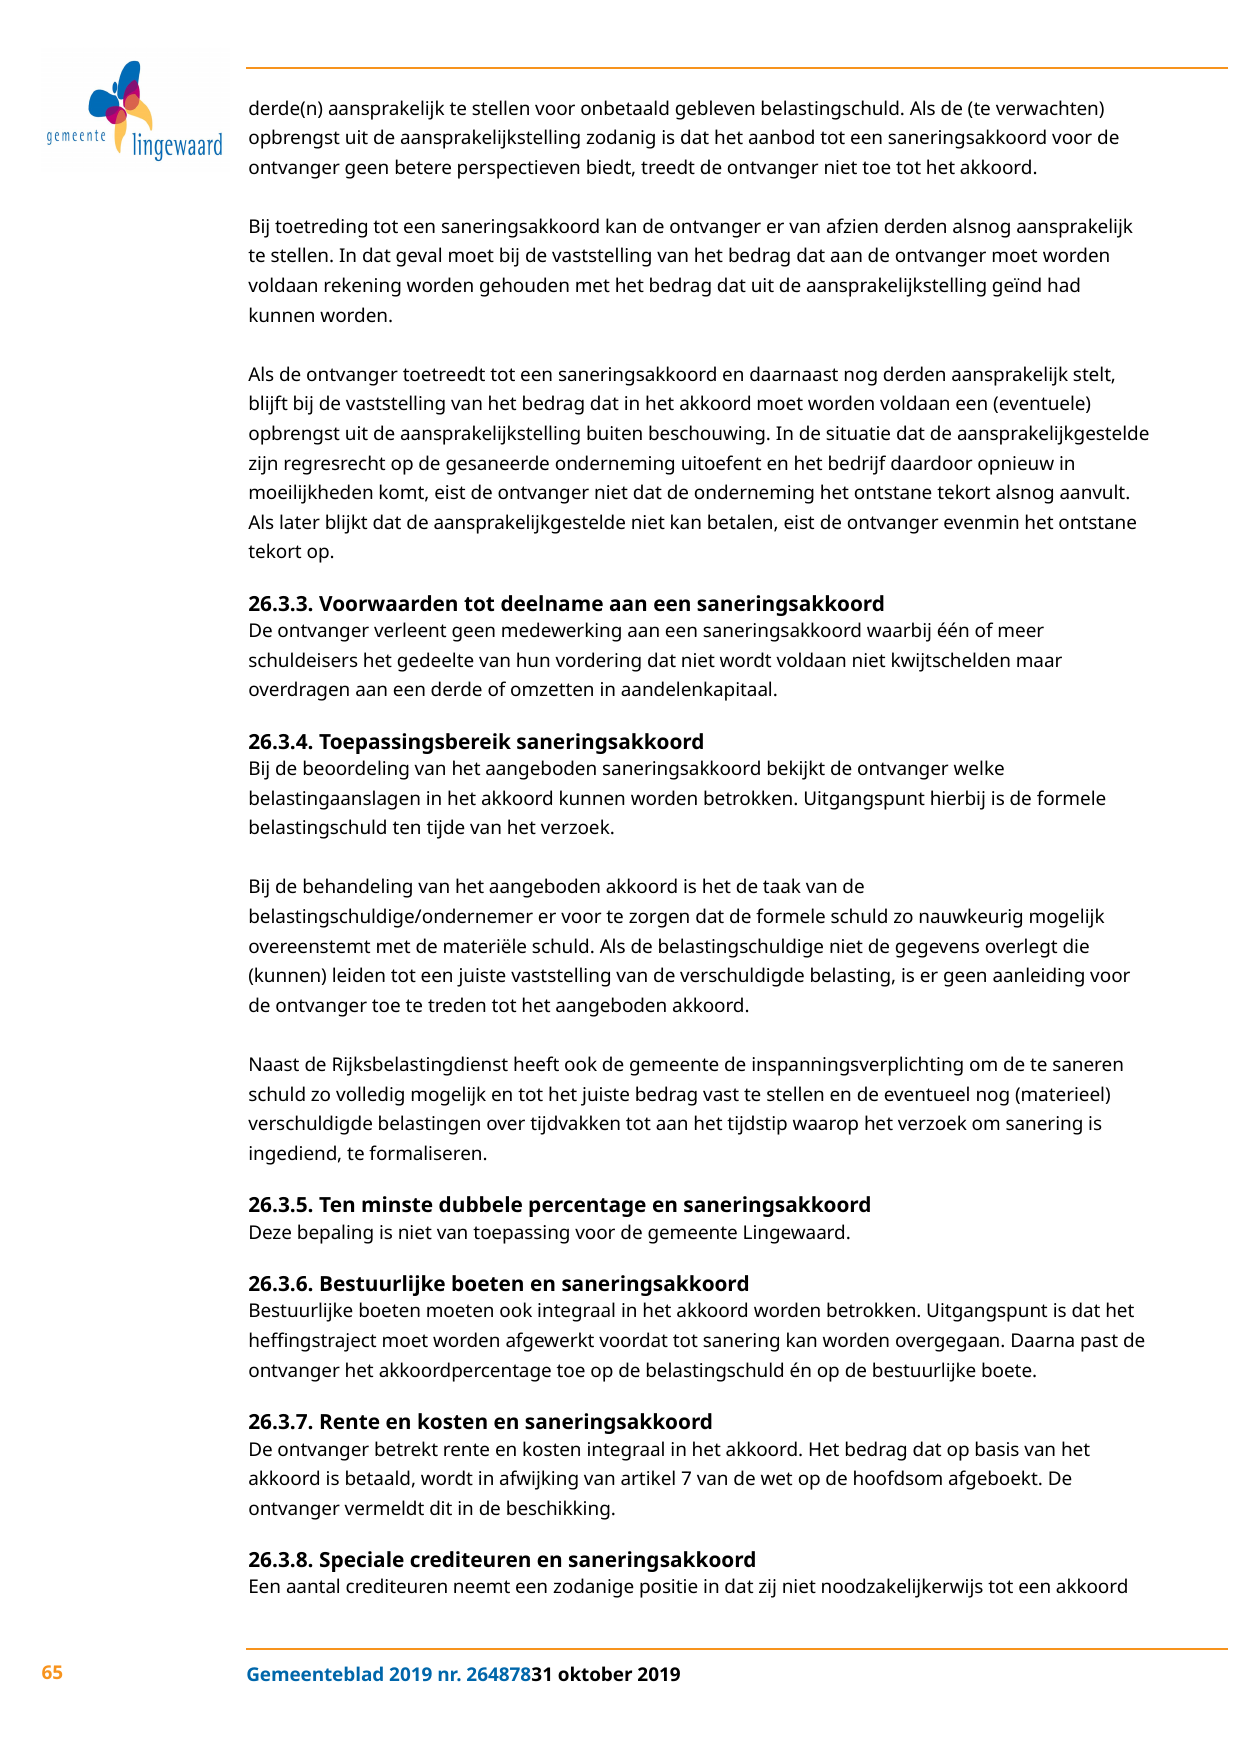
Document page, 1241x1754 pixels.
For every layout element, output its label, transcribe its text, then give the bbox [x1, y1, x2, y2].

text derde(n) aansprakelijk te stellen voor onbetaald gebleven belastingschuld. Als de (te verwachten) opbrengst uit de aansprakelijkstelling zodanig is dat het aanbod tot een saneringsakkoord voor de ontvanger geen betere perspectieven biedt, treedt de ontvanger niet toe tot het akkoord. [248, 95, 1152, 180]
text 26.3.8. Speciale crediteuren en saneringsakkoord [248, 1545, 1152, 1574]
text Deze bepaling is niet van toepassing voor de gemeente Lingewaard. [248, 1219, 1152, 1244]
text Bij de behandeling van het aangeboden akkoord is het de taak van de belastingschuldige/ondernemer er voor te zorgen dat de formele schuld zo nauwkeurig mogelijk overeenstemt met de materiële schuld. Als de belastingschuldige niet de gegevens overlegt die (kunnen) leiden tot een juiste vaststelling van de verschuldigde belasting, is er geen aanleiding voor de ontvanger toe te treden tot het aangeboden akkoord. [248, 874, 1152, 1018]
text 26.3.4. Toepassingsbereik saneringsakkoord [248, 727, 1152, 755]
text Naast de Rijksbelastingdienst heeft ook de gemeente de inspanningsverplichting om de te saneren schuld zo volledig mogelijk en tot het juiste bedrag vast te stellen en de eventueel nog (materieel) verschuldigde belastingen over tijdvakken tot aan het tijdstip waarop het verzoek om sanering is ingediend, te formaliseren. [248, 1051, 1152, 1166]
text Als de ontvanger toetreedt tot een saneringsakkoord en daarnaast nog derden aansprakelijk stelt, blijft bij de vaststelling van het bedrag dat in het akkoord moet worden voldaan een (eventuele) opbrengst uit de aansprakelijkstelling buiten beschouwing. In de situatie dat de aansprakelijkgestelde zijn regresrecht op de gesaneerde onderneming uitoefent en het bedrijf daardoor opnieuw in moeilijkheden komt, eist de ontvanger niet dat de onderneming het ontstane tekort alsnog aanvult. Als later blijkt dat de aansprakelijkgestelde niet kan betalen, eist de ontvanger evenmin het ontstane tekort op. [248, 361, 1152, 564]
text 26.3.7. Rente en kosten en saneringsakkoord [248, 1407, 1152, 1436]
text Een aantal crediteuren neemt een zodanige positie in dat zij niet noodzakelijkerwijs tot een akkoord [248, 1574, 1152, 1599]
text De ontvanger verleent geen medewerking aan een saneringsakkoord waarbij één of meer schuldeisers het gedeelte van hun vordering dat niet wordt voldaan niet kwijtschelden maar overdragen aan een derde of omzetten in aandelenkapitaal. [248, 617, 1152, 702]
text 26.3.6. Bestuurlijke boeten en saneringsakkoord [248, 1269, 1152, 1298]
text 26.3.3. Voorwaarden tot deelname aan een saneringsakkoord [248, 589, 1152, 617]
text Bestuurlijke boeten moeten ook integraal in het akkoord worden betrokken. Uitgangspunt is dat het heffingstraject moet worden afgewerkt voordat tot sanering kan worden overgegaan. Daarna past de ontvanger het akkoordpercentage toe op de belastingschuld én op de bestuurlijke boete. [248, 1298, 1152, 1383]
text 26.3.5. Ten minste dubbele percentage en saneringsakkoord [248, 1190, 1152, 1219]
text Bij de beoordeling van het aangeboden saneringsakkoord bekijkt de ontvanger welke belastingaanslagen in het akkoord kunnen worden betrokken. Uitgangspunt hierbij is de formele belastingschuld ten tijde van het verzoek. [248, 755, 1152, 840]
text De ontvanger betrekt rente en kosten integraal in het akkoord. Het bedrag dat op basis van het akkoord is betaald, wordt in afwijking van artikel 7 van de wet op de hoofdsom afgeboekt. De ontvanger vermeldt dit in de beschikking. [248, 1436, 1152, 1521]
picture [41, 47, 231, 172]
text Bij toetreding tot een saneringsakkoord kan de ontvanger er van afzien derden alsnog aansprakelijk te stellen. In dat geval moet bij de vaststelling van het bedrag dat aan de ontvanger moet worden voldaan rekening worden gehouden met het bedrag dat uit de aansprakelijkstelling geïnd had kunnen worden. [248, 213, 1152, 328]
